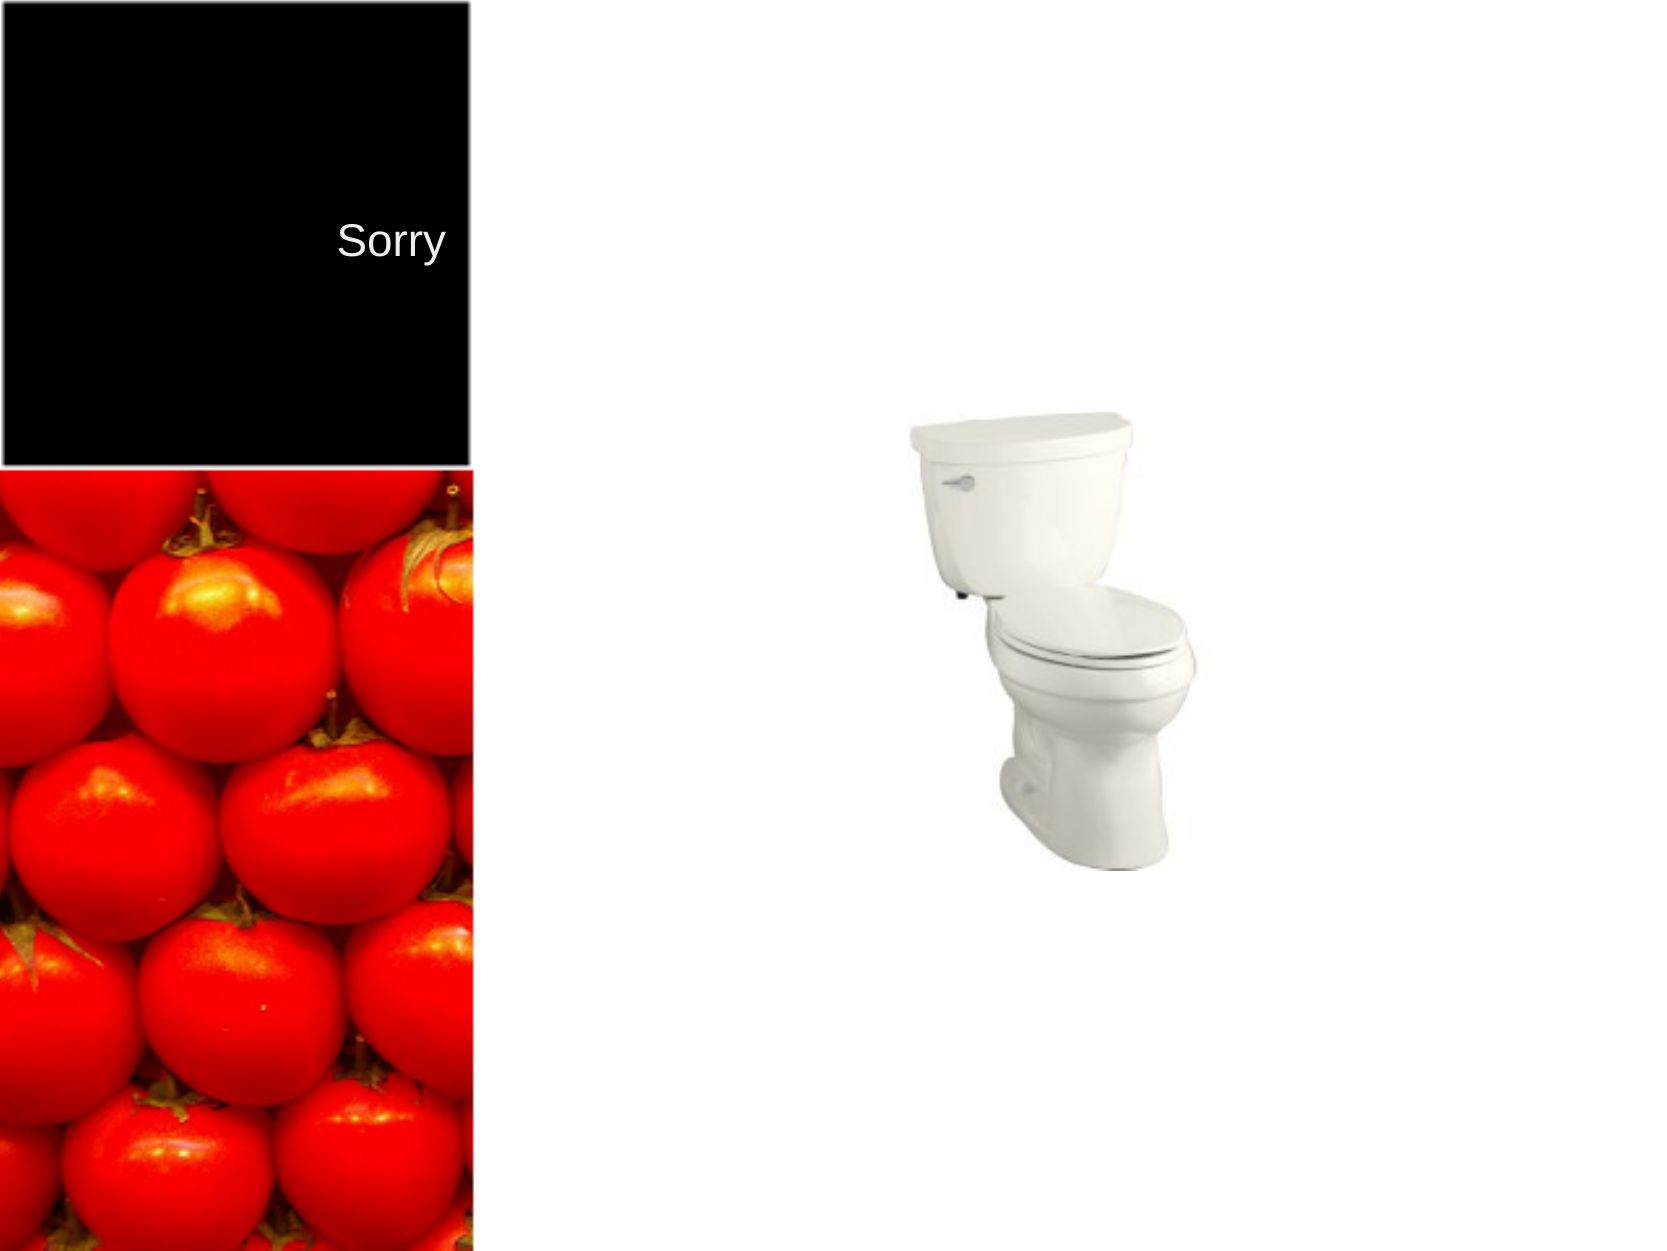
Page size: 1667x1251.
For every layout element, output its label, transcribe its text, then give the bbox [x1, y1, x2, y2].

picture [0, 0, 1667, 1251]
text_box Sorry [25, 214, 447, 320]
